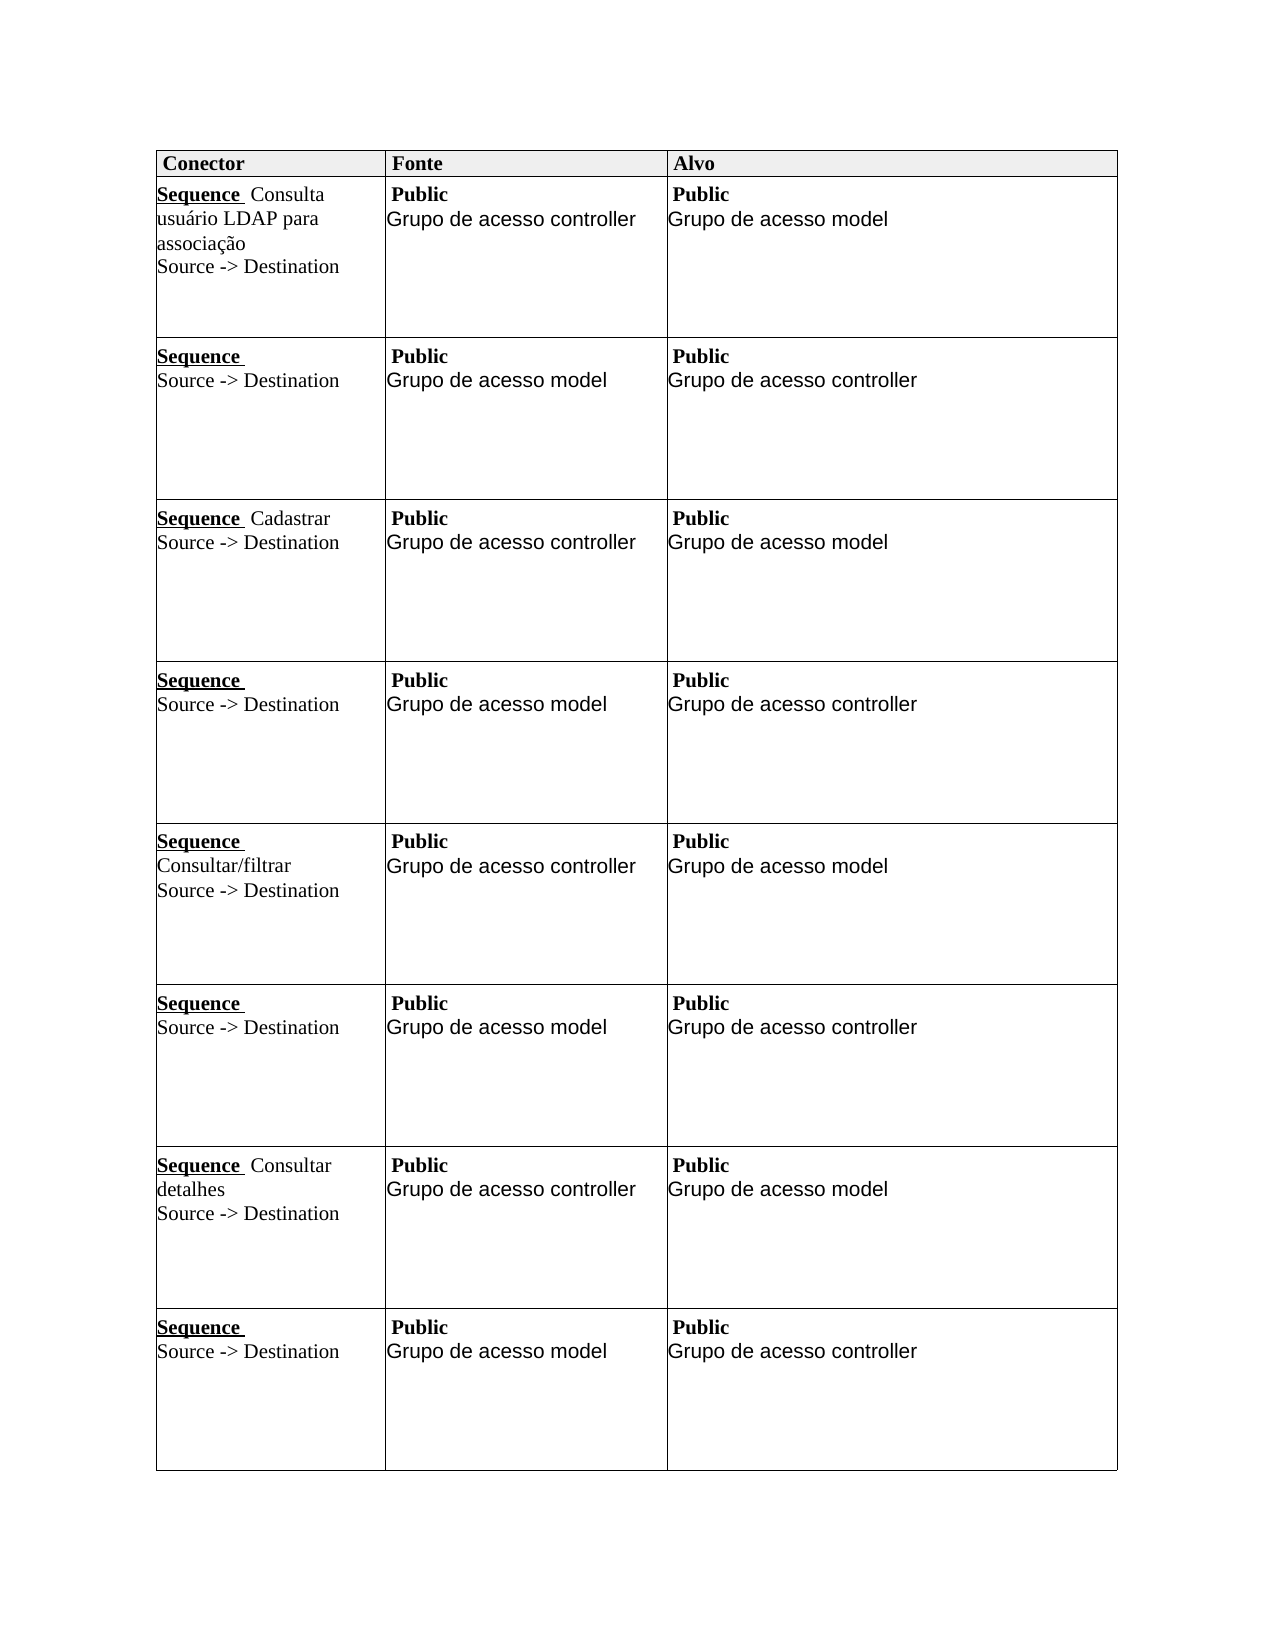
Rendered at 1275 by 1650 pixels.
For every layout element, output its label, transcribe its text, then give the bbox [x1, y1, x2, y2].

table_cell Public Grupo de acesso model [386, 1309, 667, 1470]
table_cell Public Grupo de acesso controller [668, 662, 1117, 823]
table_cell Public Grupo de acesso controller [386, 500, 667, 661]
table_cell Public Grupo de acesso controller [668, 1309, 1117, 1470]
table_cell Sequence Consultar/filtrar Source -> Destination [157, 824, 385, 984]
table_cell Public Grupo de acesso model [668, 500, 1117, 661]
table_cell Sequence Consultar detalhes Source -> Destination [157, 1147, 385, 1308]
table_cell Public Grupo de acesso model [386, 662, 667, 823]
table_header Fonte [386, 151, 667, 176]
table_cell Public Grupo de acesso controller [668, 338, 1117, 499]
table_cell Public Grupo de acesso model [668, 1147, 1117, 1308]
table_cell Public Grupo de acesso controller [386, 824, 667, 984]
table_cell Sequence Source -> Destination [157, 1309, 385, 1470]
table_cell Sequence Consulta usuário LDAP para associação Source -> Destination [157, 177, 385, 337]
table_cell Sequence Cadastrar Source -> Destination [157, 500, 385, 661]
table_header Conector [157, 151, 385, 176]
table_cell Public Grupo de acesso model [668, 824, 1117, 984]
table_cell Public Grupo de acesso model [386, 985, 667, 1146]
table_cell Public Grupo de acesso controller [386, 177, 667, 337]
table_cell Public Grupo de acesso model [386, 338, 667, 499]
table_header Alvo [668, 151, 1117, 176]
table_cell Public Grupo de acesso controller [386, 1147, 667, 1308]
table_cell Sequence Source -> Destination [157, 662, 385, 823]
table_cell Public Grupo de acesso controller [668, 985, 1117, 1146]
table_cell Sequence Source -> Destination [157, 985, 385, 1146]
table_cell Sequence Source -> Destination [157, 338, 385, 499]
table_cell Public Grupo de acesso model [668, 177, 1117, 337]
